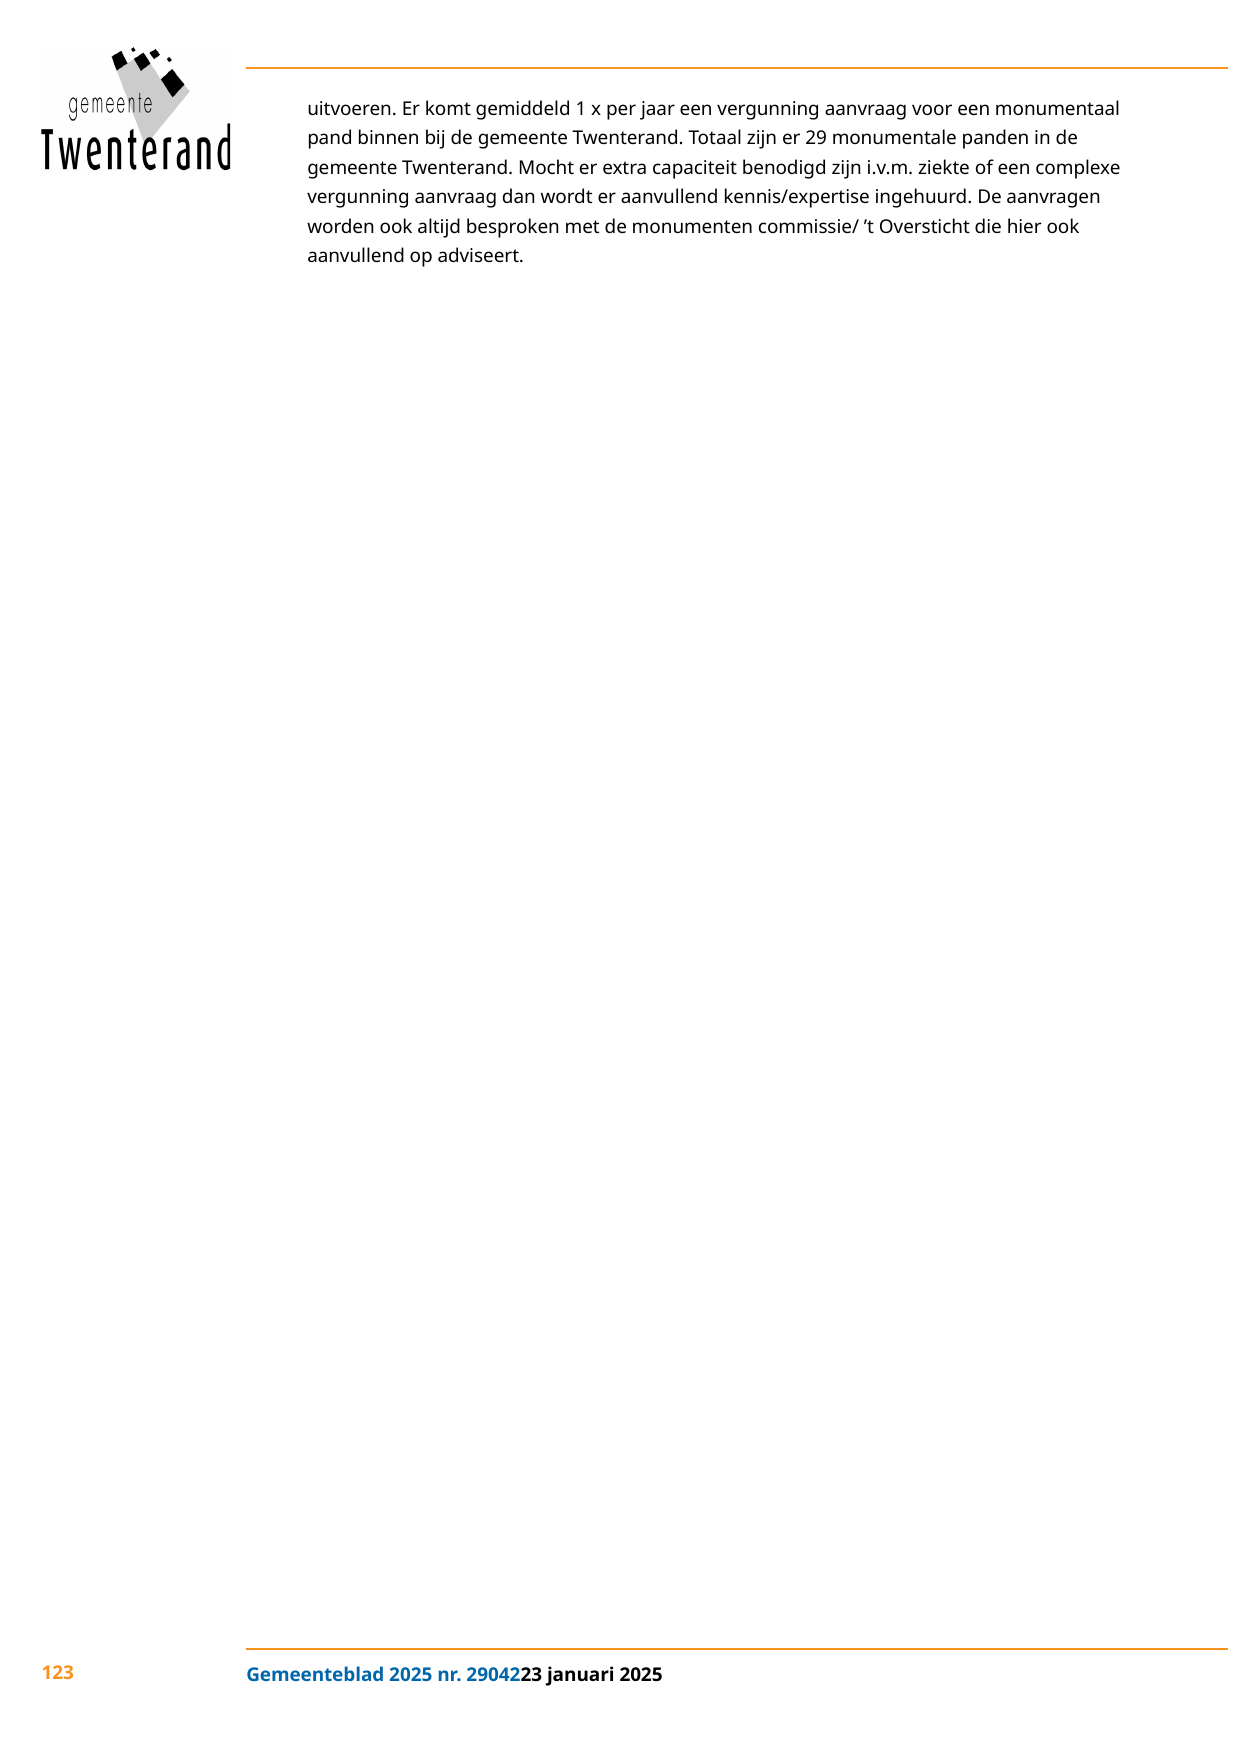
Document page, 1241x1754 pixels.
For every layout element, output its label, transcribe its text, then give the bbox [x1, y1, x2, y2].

list uitvoeren. Er komt gemiddeld 1 x per jaar een vergunning aanvraag voor een monumentaal pand binnen bij de gemeente Twenterand. Totaal zijn er 29 monumentale panden in de gemeente Twenterand. Mocht er extra capaciteit benodigd zijn i.v.m. ziekte of een complexe vergunning aanvraag dan wordt er aanvullend kennis/expertise ingehuurd. De aanvragen worden ook altijd besproken met de monumenten commissie/ ’t Oversticht die hier ook aanvullend op adviseert. [248, 95, 1152, 268]
picture [41, 47, 231, 172]
